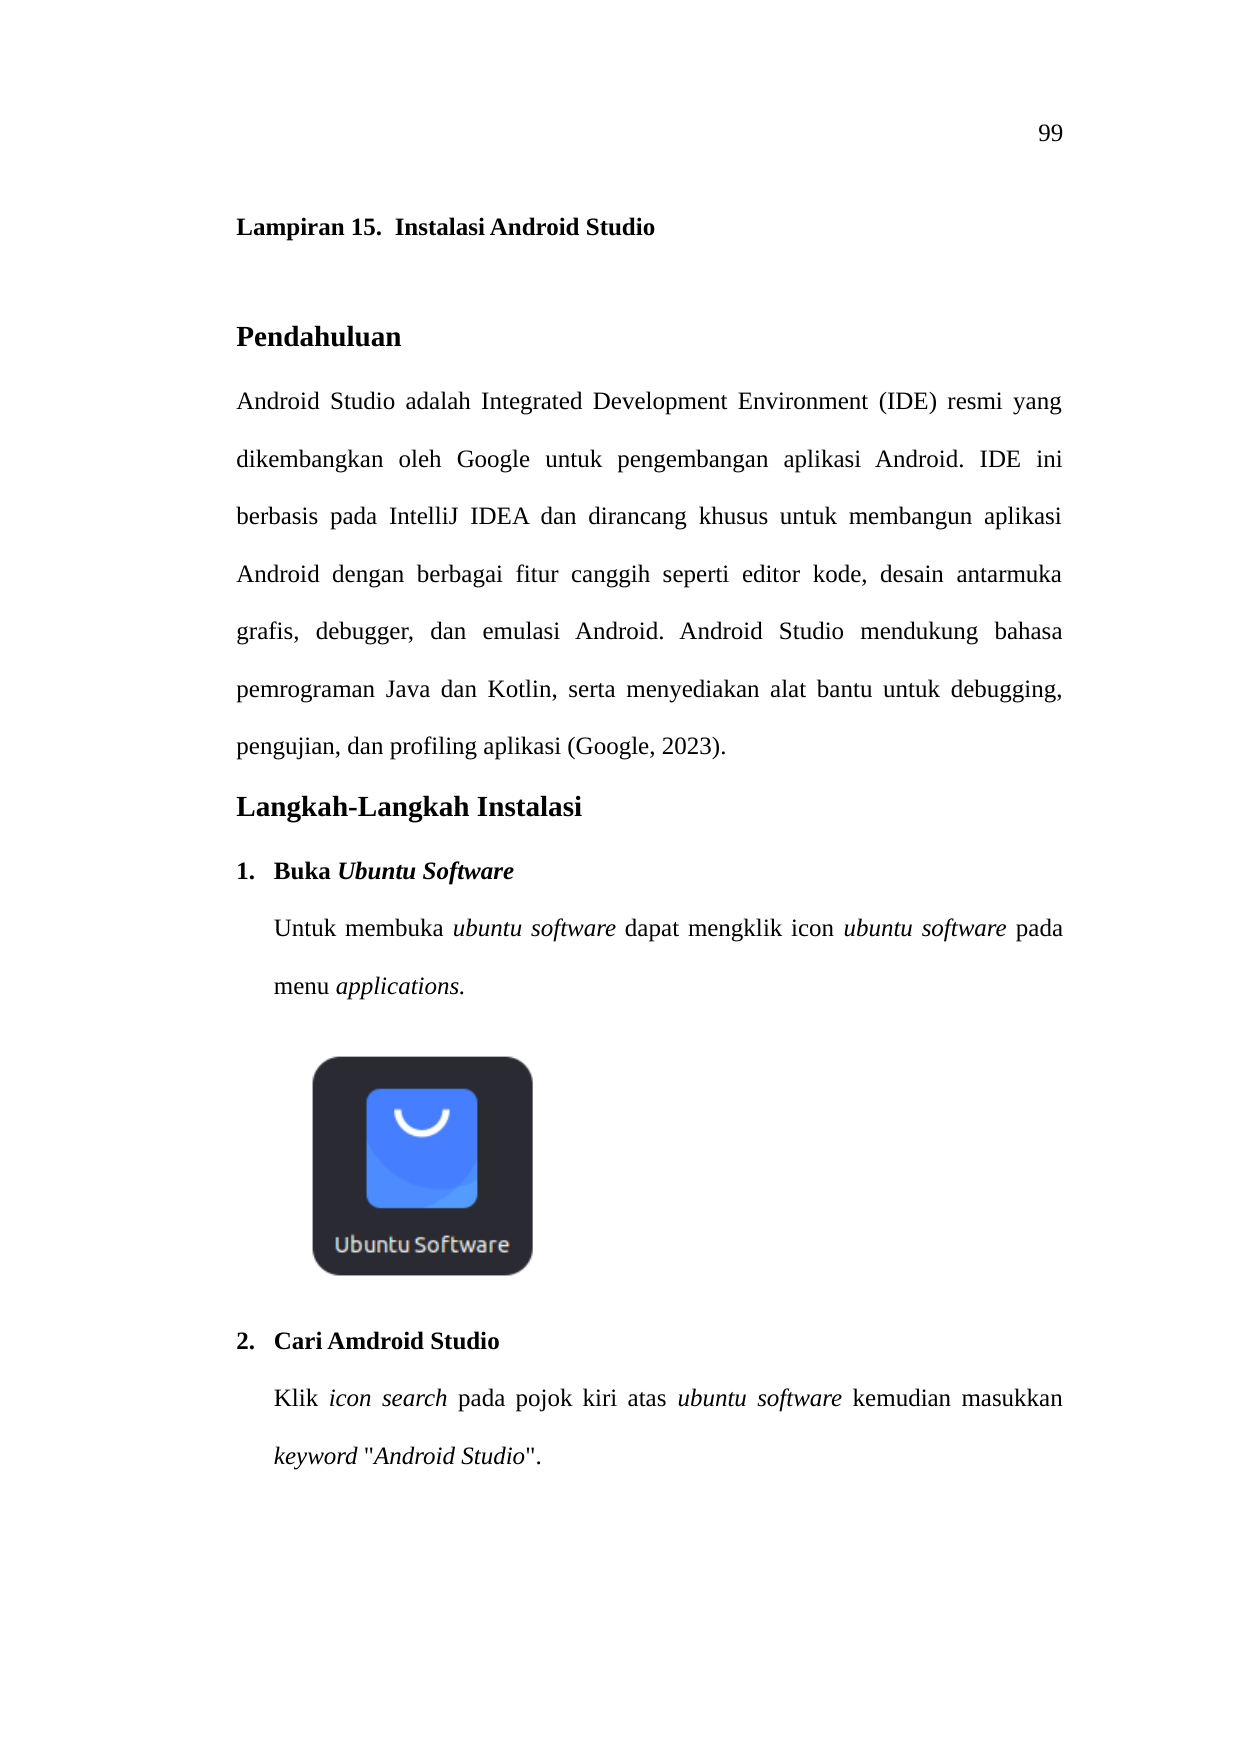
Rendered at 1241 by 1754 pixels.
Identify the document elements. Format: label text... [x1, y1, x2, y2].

text Android Studio adalah Integrated Development Environment (IDE) resmi yang dikembangkan oleh Google untuk pengembangan aplikasi Android. IDE ini berbasis pada IntelliJ IDEA dan dirancang khusus untuk membangun aplikasi Android dengan berbagai fitur canggih seperti editor kode, desain antarmuka grafis, debugger, dan emulasi Android. Android Studio mendukung bahasa pemrograman Java dan Kotlin, serta menyediakan alat bantu untuk debugging, pengujian, dan profiling aplikasi (Google, 2023). [236, 386, 1063, 760]
text Pendahuluan [236, 319, 1063, 353]
subtitle Instalasi Android Studio [236, 212, 1063, 241]
list Cari Amdroid Studio [236, 1326, 1063, 1354]
picture [276, 1031, 573, 1294]
list Untuk membuka ubuntu software dapat mengklik icon ubuntu software pada menu applications. [236, 913, 1063, 999]
list Klik icon search pada pojok kiri atas ubuntu software kemudian masukkan keyword "Android Studio". [236, 1383, 1063, 1469]
text Langkah-Langkah Instalasi [236, 789, 1063, 822]
list Buka Ubuntu Software [236, 856, 1063, 884]
